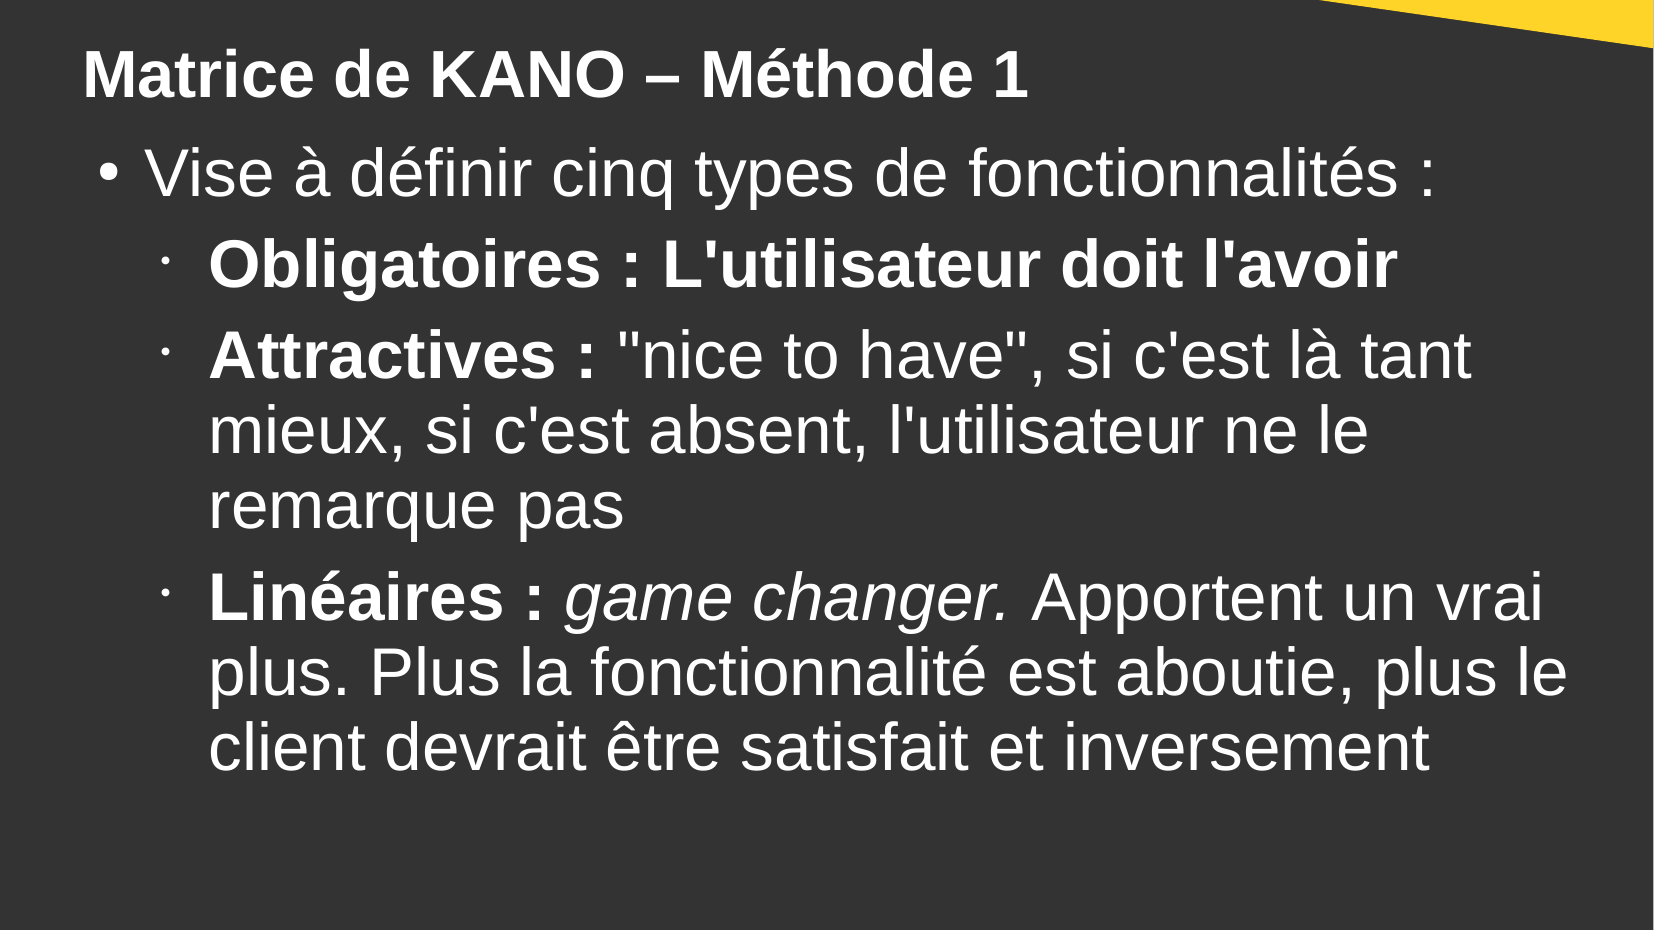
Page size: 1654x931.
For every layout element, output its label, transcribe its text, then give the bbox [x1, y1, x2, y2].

title Matrice de KANO – Méthode 1 [82, 37, 1571, 122]
list Vise à définir cinq types de fonctionnalités : Obligatoires : L'utilisateur doit l'avoir Attractives : "nice to have", si c'est là tant mieux, si c'est absent, l'utilisateur ne le remarque pas Linéaires : game changer. Apportent un vrai plus. Plus la fonctionnalité est aboutie, plus le client devrait être satisfait et inversement [80, 135, 1620, 792]
text_box [1319, 0, 1654, 49]
